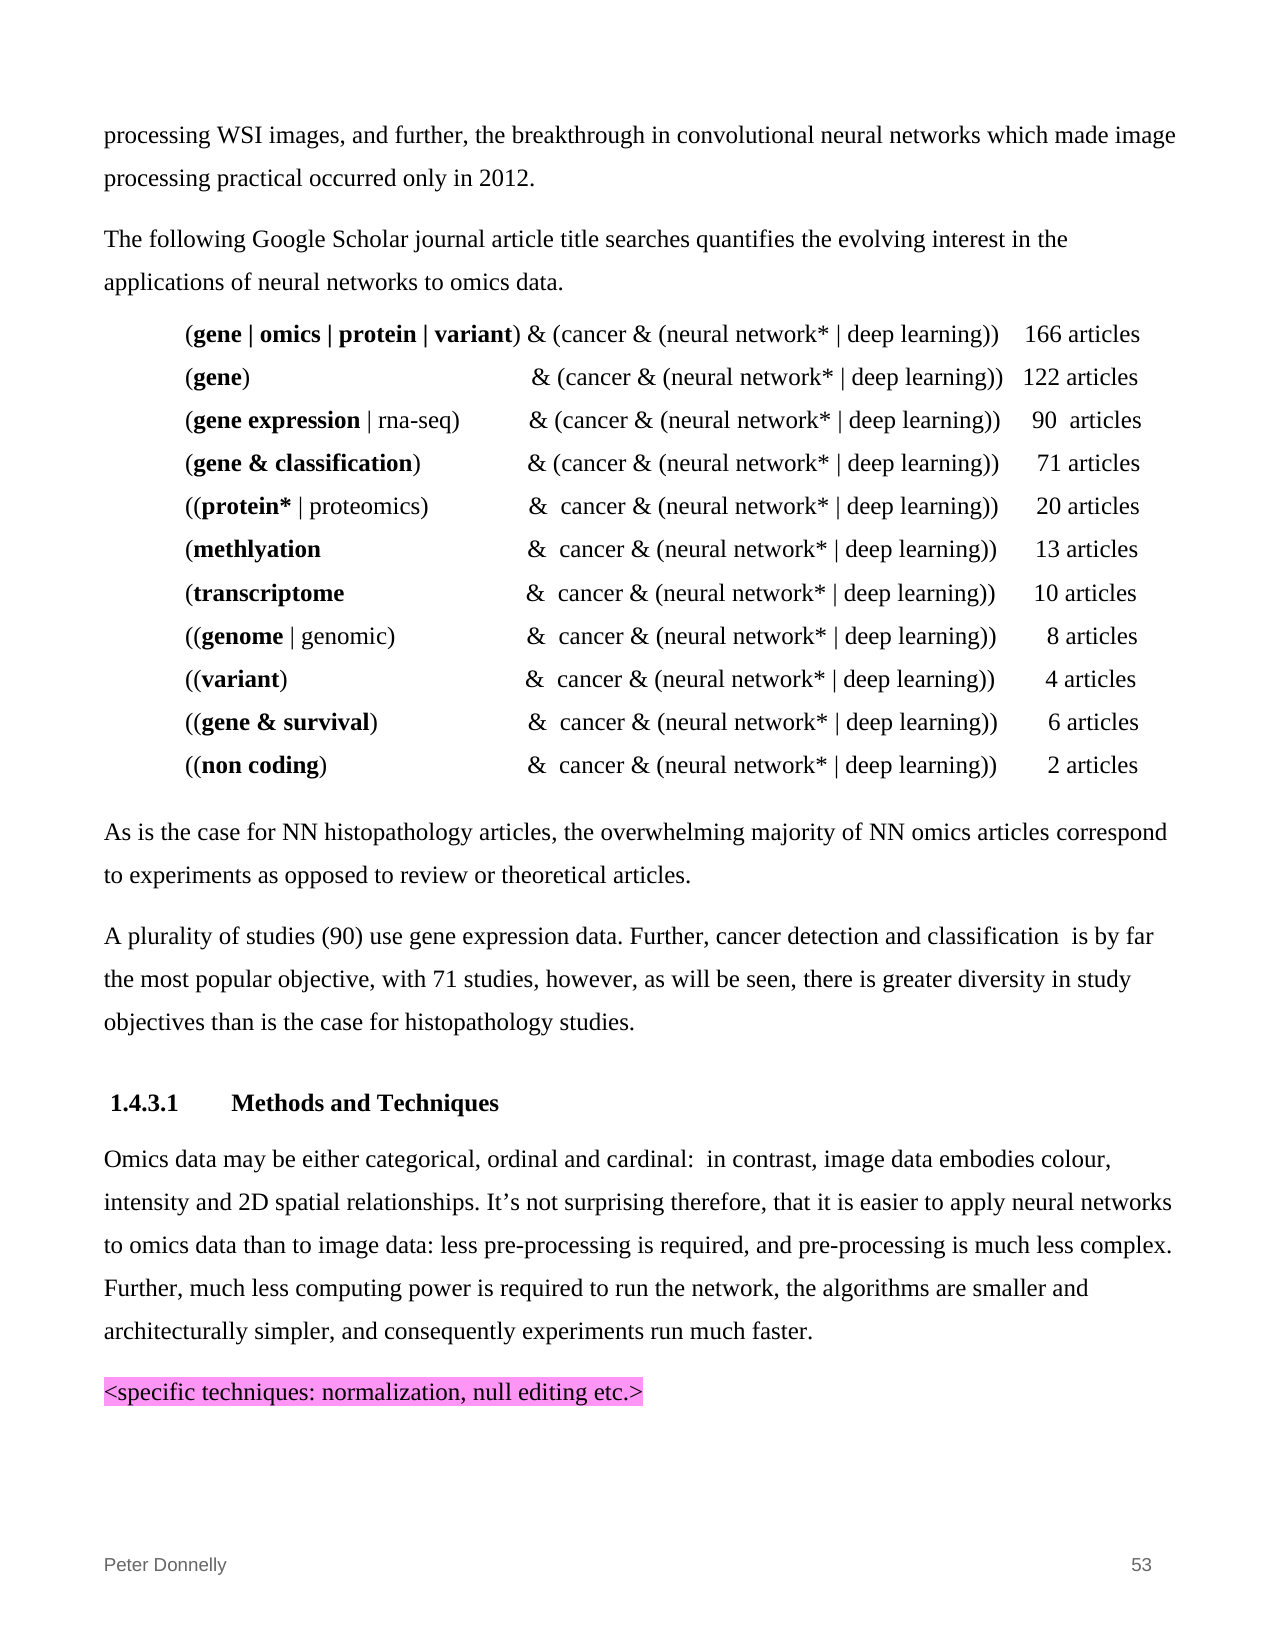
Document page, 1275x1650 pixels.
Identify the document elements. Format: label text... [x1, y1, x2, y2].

text (gene & classification) & (cancer & (neural network* | deep learning)) 71 articles [178, 448, 1181, 477]
subtitle Methods and Techniques [103, 1088, 1181, 1117]
text processing WSI images, and further, the breakthrough in convolutional neural networks which made image processing practical occurred only in 2012. [103, 120, 1181, 192]
text ((variant) & cancer & (neural network* | deep learning)) 4 articles [178, 664, 1181, 693]
text (transcriptome & cancer & (neural network* | deep learning)) 10 articles [178, 578, 1181, 606]
text ((genome | genomic) & cancer & (neural network* | deep learning)) 8 articles [178, 621, 1181, 649]
text (gene expression | rna-seq) & (cancer & (neural network* | deep learning)) 90 articles [178, 405, 1181, 434]
text ((gene & survival) & cancer & (neural network* | deep learning)) 6 articles [178, 707, 1181, 736]
text (methlyation & cancer & (neural network* | deep learning)) 13 articles [178, 534, 1181, 563]
text (gene) & (cancer & (neural network* | deep learning)) 122 articles [178, 362, 1181, 391]
text (gene | omics | protein | variant) & (cancer & (neural network* | deep learning)) 166 articles [178, 319, 1181, 348]
text Omics data may be either categorical, ordinal and cardinal: in contrast, image data embodies colour, intensity and 2D spatial relationships. It’s not surprising therefore, that it is easier to apply neural networks to omics data than to image data: less pre-processing is required, and pre-processing is much less complex. Further, much less computing power is required to run the network, the algorithms are smaller and architecturally simpler, and consequently experiments run much faster. [103, 1144, 1181, 1345]
text A plurality of studies (90) use gene expression data. Further, cancer detection and classification is by far the most popular objective, with 71 studies, however, as will be seen, there is greater diversity in study objectives than is the case for histopathology studies. [103, 921, 1181, 1036]
text The following Google Scholar journal article title searches quantifies the evolving interest in the applications of neural networks to omics data. [103, 224, 1181, 296]
text As is the case for NN histopathology articles, the overwhelming majority of NN omics articles correspond to experiments as opposed to review or theoretical articles. [103, 817, 1181, 889]
text ((protein* | proteomics) & cancer & (neural network* | deep learning)) 20 articles [178, 491, 1181, 520]
text <specific techniques: normalization, null editing etc.> [103, 1377, 1181, 1406]
text ((non coding) & cancer & (neural network* | deep learning)) 2 articles [178, 750, 1181, 779]
